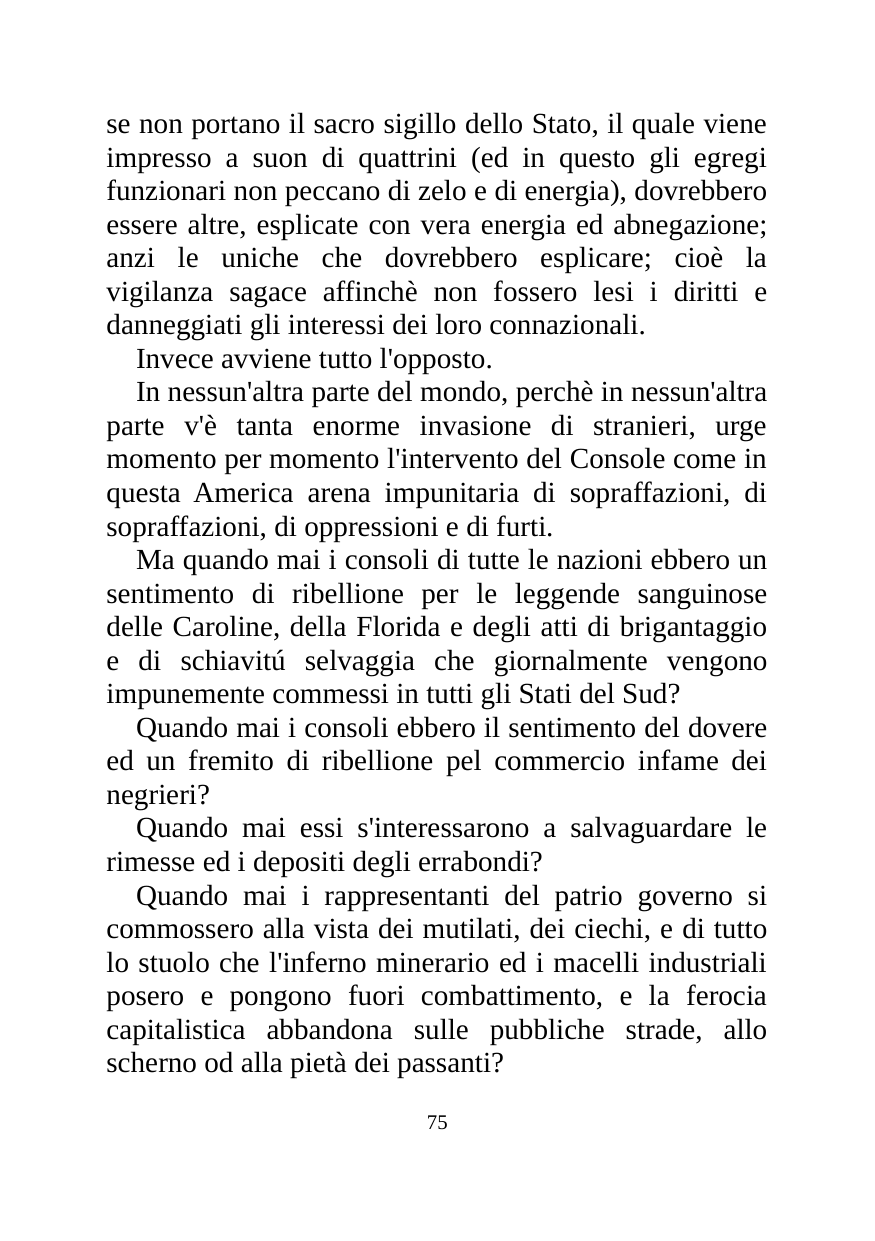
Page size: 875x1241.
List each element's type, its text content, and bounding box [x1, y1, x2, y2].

text Quando mai essi s'interessarono a salvaguardare le rimesse ed i depositi degli errabondi? [106, 811, 768, 878]
text Ma quando mai i consoli di tutte le nazioni ebbero un sentimento di ribellione per le leggende sanguinose delle Caroline, della Florida e degli atti di brigantaggio e di schiavitú selvaggia che giornalmente vengono impunemente commessi in tutti gli Stati del Sud? [106, 542, 768, 710]
text Quando mai i rappresentanti del patrio governo si commossero alla vista dei mutilati, dei ciechi, e di tutto lo stuolo che l'inferno minerario ed i macelli industriali posero e pongono fuori combattimento, e la ferocia capitalistica abbandona sulle pubbliche strade, allo scherno od alla pietà dei passanti? [106, 878, 768, 1079]
text se non portano il sacro sigillo dello Stato, il quale viene impresso a suon di quattrini (ed in questo gli egregi funzionari non peccano di zelo e di energia), dovrebbero essere altre, esplicate con vera energia ed abnegazione; anzi le uniche che dovrebbero esplicare; cioè la vigilanza sagace affinchè non fossero lesi i diritti e danneggiati gli interessi dei loro connazionali. [106, 106, 768, 341]
text Invece avviene tutto l'opposto. [106, 341, 768, 374]
text In nessun'altra parte del mondo, perchè in nessun'altra parte v'è tanta enorme invasione di stranieri, urge momento per momento l'intervento del Console come in questa America arena impunitaria di sopraffazioni, di sopraffazioni, di oppressioni e di furti. [106, 374, 768, 542]
text Quando mai i consoli ebbero il sentimento del dovere ed un fremito di ribellione pel commercio infame dei negrieri? [106, 710, 768, 811]
